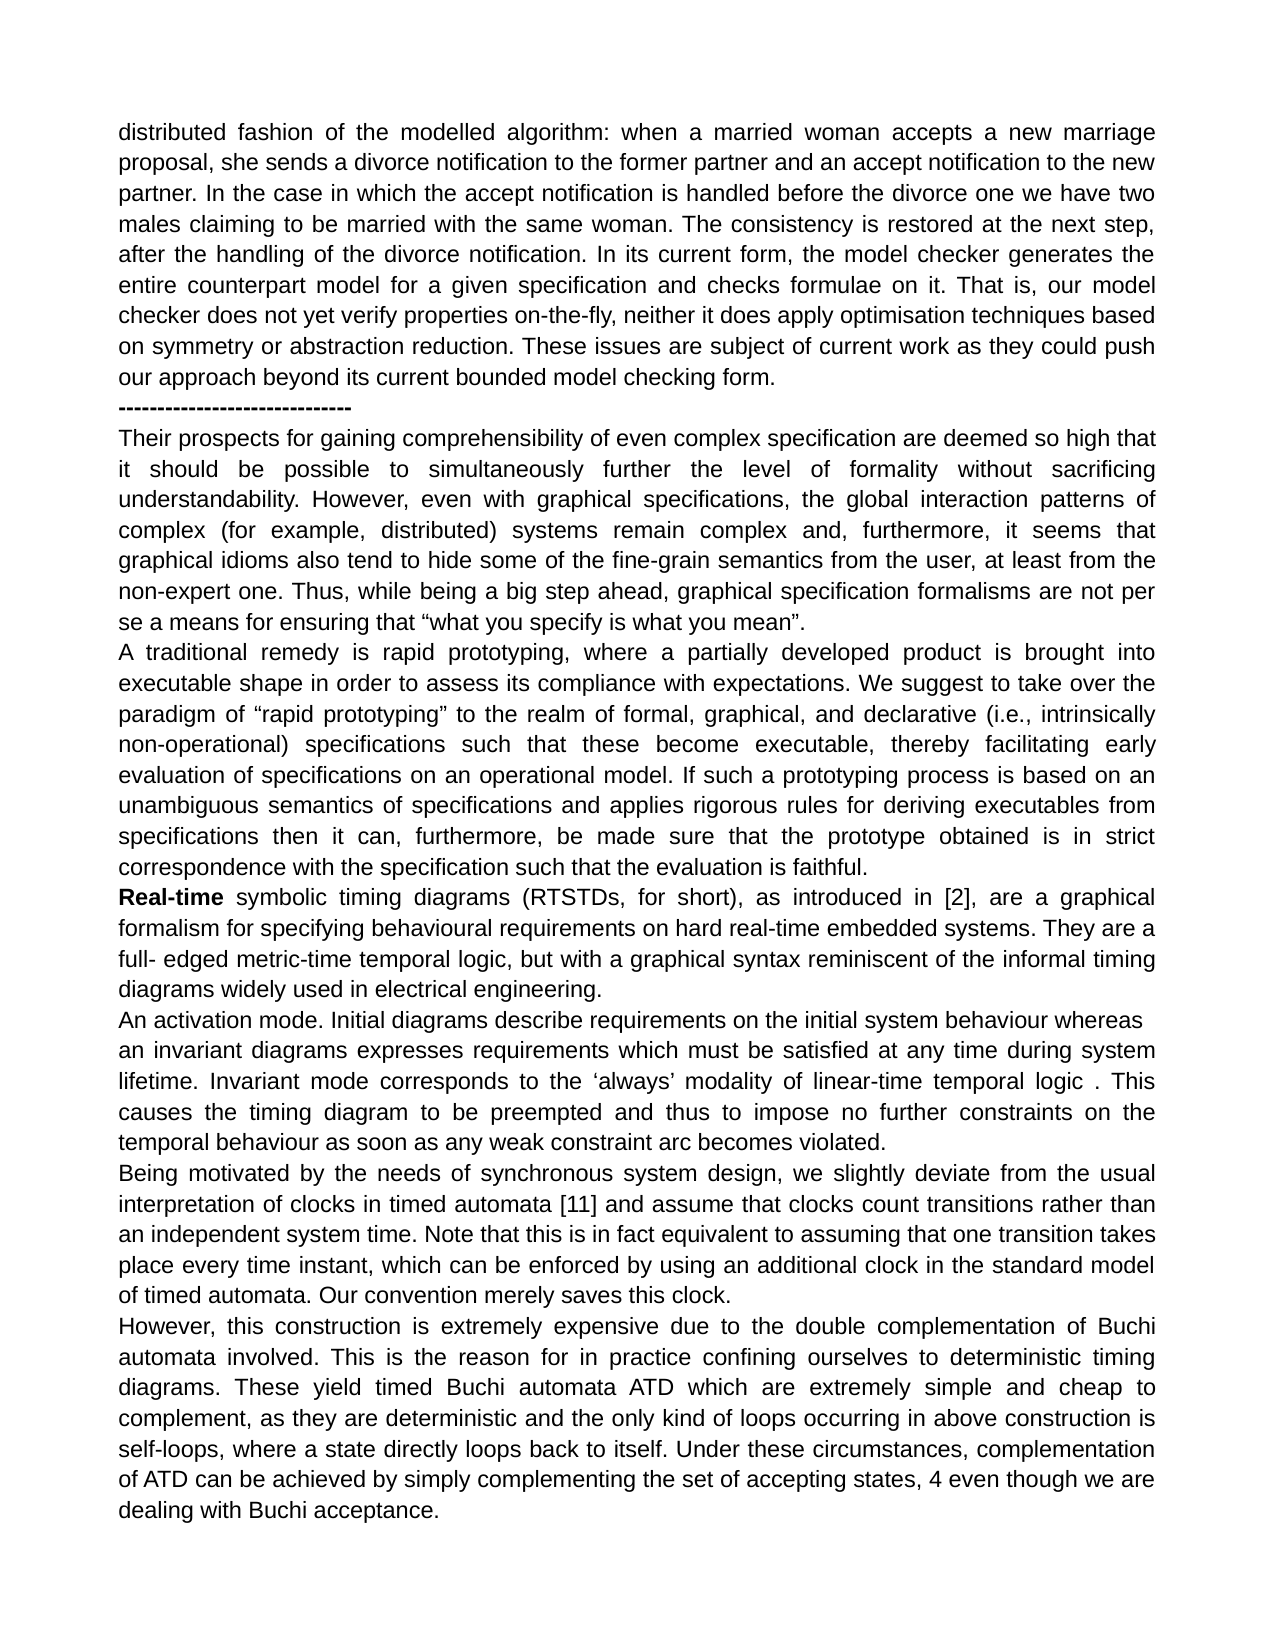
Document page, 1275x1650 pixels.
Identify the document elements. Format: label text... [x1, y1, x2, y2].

text ------------------------------ [118, 394, 1157, 421]
text Being motivated by the needs of synchronous system design, we slightly deviate from the usual interpretation of clocks in timed automata [11] and assume that clocks count transitions rather than an independent system time. Note that this is in fact equivalent to assuming that one transition takes place every time instant, which can be enforced by using an additional clock in the standard model of timed automata. Our convention merely saves this clock. [118, 1159, 1157, 1309]
text Their prospects for gaining comprehensibility of even complex specification are deemed so high that it should be possible to simultaneously further the level of formality without sacrificing understandability. However, even with graphical specifications, the global interaction patterns of complex (for example, distributed) systems remain complex and, furthermore, it seems that graphical idioms also tend to hide some of the fine-grain semantics from the user, at least from the non-expert one. Thus, while being a big step ahead, graphical specification formalisms are not per se a means for ensuring that “what you specify is what you mean”. [118, 424, 1157, 635]
text Real-time symbolic timing diagrams (RTSTDs, for short), as introduced in [2], are a graphical formalism for specifying behavioural requirements on hard real-time embedded systems. They are a full- edged metric-time temporal logic, but with a graphical syntax reminiscent of the informal timing diagrams widely used in electrical engineering. [118, 884, 1157, 1002]
text an invariant diagrams expresses requirements which must be satisfied at any time during system lifetime. Invariant mode corresponds to the ‘always’ modality of linear-time temporal logic . This causes the timing diagram to be preempted and thus to impose no further constraints on the temporal behaviour as soon as any weak constraint arc becomes violated. [118, 1037, 1157, 1156]
text A traditional remedy is rapid prototyping, where a partially developed product is brought into executable shape in order to assess its compliance with expectations. We suggest to take over the paradigm of “rapid prototyping” to the realm of formal, graphical, and declarative (i.e., intrinsically non-operational) specifications such that these become executable, thereby facilitating early evaluation of specifications on an operational model. If such a prototyping process is based on an unambiguous semantics of specifications and applies rigorous rules for deriving executables from specifications then it can, furthermore, be made sure that the prototype obtained is in strict correspondence with the specification such that the evaluation is faithful. [118, 639, 1157, 880]
text distributed fashion of the modelled algorithm: when a married woman accepts a new marriage proposal, she sends a divorce notification to the former partner and an accept notification to the new partner. In the case in which the accept notification is handled before the divorce one we have two males claiming to be married with the same woman. The consistency is restored at the next step, after the handling of the divorce notification. In its current form, the model checker generates the entire counterpart model for a given specification and checks formulae on it. That is, our model checker does not yet verify properties on-the-fly, neither it does apply optimisation techniques based on symmetry or abstraction reduction. These issues are subject of current work as they could push our approach beyond its current bounded model checking form. [118, 118, 1157, 390]
text An activation mode. Initial diagrams describe requirements on the initial system behaviour whereas [118, 1006, 1157, 1033]
text However, this construction is extremely expensive due to the double complementation of Buchi automata involved. This is the reason for in practice confining ourselves to deterministic timing diagrams. These yield timed Buchi automata ATD which are extremely simple and cheap to complement, as they are deterministic and the only kind of loops occurring in above construction is self-loops, where a state directly loops back to itself. Under these circumstances, complementation of ATD can be achieved by simply complementing the set of accepting states, 4 even though we are dealing with Buchi acceptance. [118, 1312, 1157, 1523]
